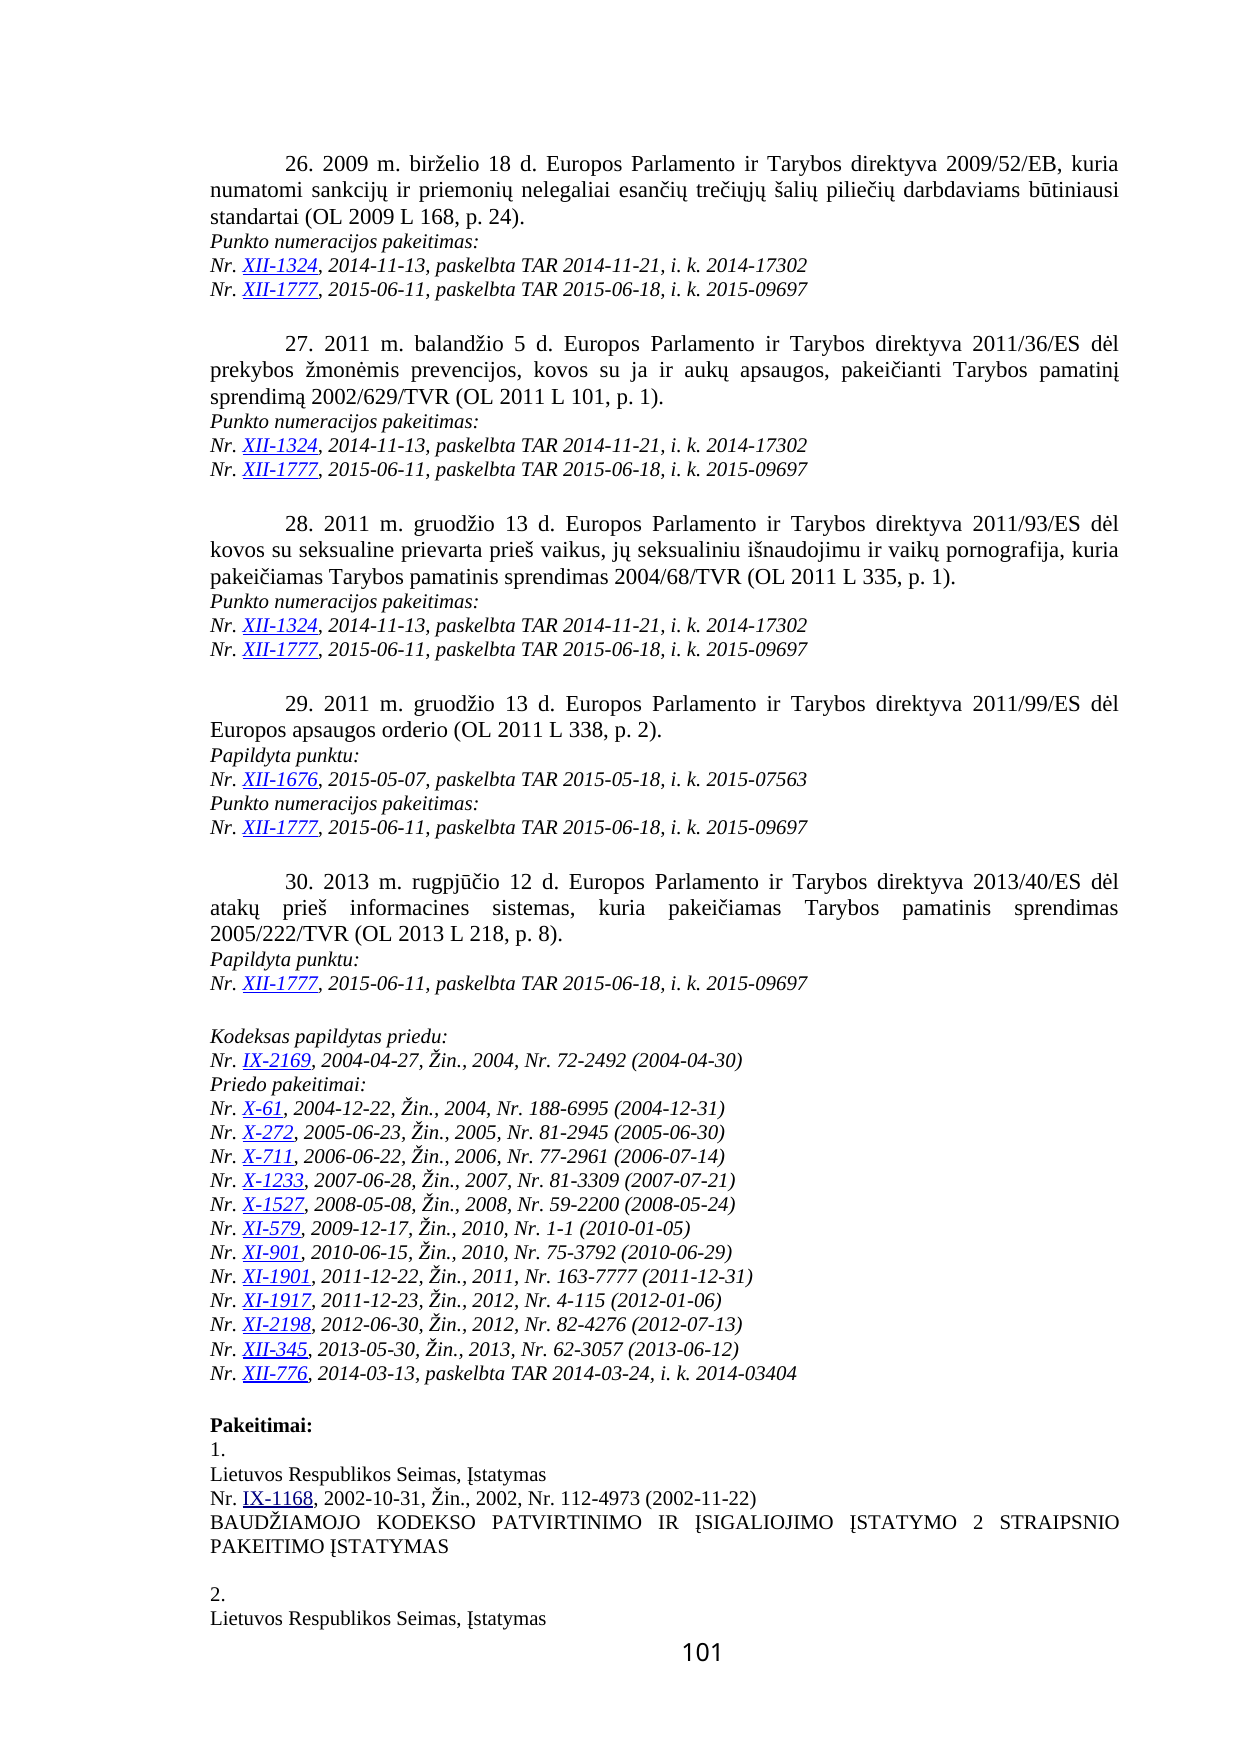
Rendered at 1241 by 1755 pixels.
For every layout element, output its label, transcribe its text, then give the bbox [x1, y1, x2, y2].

text Nr. IX-2169, 2004-04-27, Žin., 2004, Nr. 72-2492 (2004-04-30) [210, 1048, 1120, 1072]
text Nr. XII-776, 2014-03-13, paskelbta TAR 2014-03-24, i. k. 2014-03404 [210, 1361, 1120, 1384]
text Nr. XI-1917, 2011-12-23, Žin., 2012, Nr. 4-115 (2012-01-06) [210, 1288, 1120, 1312]
text Nr. X-272, 2005-06-23, Žin., 2005, Nr. 81-2945 (2005-06-30) [210, 1120, 1120, 1144]
text 1. [210, 1437, 1120, 1461]
text Nr. XII-1324, 2014-11-13, paskelbta TAR 2014-11-21, i. k. 2014-17302 [210, 613, 1120, 637]
text Nr. X-1233, 2007-06-28, Žin., 2007, Nr. 81-3309 (2007-07-21) [210, 1168, 1120, 1192]
text Punkto numeracijos pakeitimas: [210, 229, 1120, 253]
text Pakeitimai: [210, 1413, 1120, 1437]
text 30. 2013 m. rugpjūčio 12 d. Europos Parlamento ir Tarybos direktyva 2013/40/ES dėl atakų prieš informacines sistemas, kuria pakeičiamas Tarybos pamatinis sprendimas 2005/222/TVR (OL 2013 L 218, p. 8). [210, 868, 1120, 947]
text Nr. IX-1168, 2002-10-31, Žin., 2002, Nr. 112-4973 (2002-11-22) [210, 1486, 1120, 1509]
text Lietuvos Respublikos Seimas, Įstatymas [210, 1606, 1120, 1630]
text Nr. XII-1324, 2014-11-13, paskelbta TAR 2014-11-21, i. k. 2014-17302 [210, 433, 1120, 457]
text Nr. XII-345, 2013-05-30, Žin., 2013, Nr. 62-3057 (2013-06-12) [210, 1336, 1120, 1361]
text 29. 2011 m. gruodžio 13 d. Europos Parlamento ir Tarybos direktyva 2011/99/ES dėl Europos apsaugos orderio (OL 2011 L 338, p. 2). [210, 690, 1120, 743]
text Nr. XII-1777, 2015-06-11, paskelbta TAR 2015-06-18, i. k. 2015-09697 [210, 637, 1120, 661]
text Nr. XII-1324, 2014-11-13, paskelbta TAR 2014-11-21, i. k. 2014-17302 [210, 253, 1120, 277]
text Kodeksas papildytas priedu: [210, 1024, 1120, 1048]
text Punkto numeracijos pakeitimas: [210, 409, 1120, 433]
text Nr. X-711, 2006-06-22, Žin., 2006, Nr. 77-2961 (2006-07-14) [210, 1144, 1120, 1168]
text Nr. XII-1777, 2015-06-11, paskelbta TAR 2015-06-18, i. k. 2015-09697 [210, 815, 1120, 839]
text Nr. XII-1777, 2015-06-11, paskelbta TAR 2015-06-18, i. k. 2015-09697 [210, 277, 1120, 301]
text Nr. X-61, 2004-12-22, Žin., 2004, Nr. 188-6995 (2004-12-31) [210, 1096, 1120, 1120]
text Papildyta punktu: [210, 947, 1120, 971]
text Nr. XII-1676, 2015-05-07, paskelbta TAR 2015-05-18, i. k. 2015-07563 [210, 767, 1120, 791]
text 2. [210, 1582, 1120, 1606]
text Priedo pakeitimai: [210, 1072, 1120, 1096]
text Nr. XI-901, 2010-06-15, Žin., 2010, Nr. 75-3792 (2010-06-29) [210, 1240, 1120, 1264]
text Lietuvos Respublikos Seimas, Įstatymas [210, 1461, 1120, 1486]
text Nr. XII-1777, 2015-06-11, paskelbta TAR 2015-06-18, i. k. 2015-09697 [210, 457, 1120, 481]
text Nr. XI-579, 2009-12-17, Žin., 2010, Nr. 1-1 (2010-01-05) [210, 1216, 1120, 1240]
text Papildyta punktu: [210, 743, 1120, 767]
text BAUDŽIAMOJO KODEKSO PATVIRTINIMO IR ĮSIGALIOJIMO ĮSTATYMO 2 STRAIPSNIO PAKEITIMO ĮSTATYMAS [210, 1509, 1120, 1558]
text Nr. XI-1901, 2011-12-22, Žin., 2011, Nr. 163-7777 (2011-12-31) [210, 1264, 1120, 1288]
text 26. 2009 m. birželio 18 d. Europos Parlamento ir Tarybos direktyva 2009/52/EB, kuria numatomi sankcijų ir priemonių nelegaliai esančių trečiųjų šalių piliečių darbdaviams būtiniausi standartai (OL 2009 L 168, p. 24). [210, 150, 1120, 229]
text Nr. X-1527, 2008-05-08, Žin., 2008, Nr. 59-2200 (2008-05-24) [210, 1192, 1120, 1216]
text Punkto numeracijos pakeitimas: [210, 589, 1120, 613]
text Nr. XII-1777, 2015-06-11, paskelbta TAR 2015-06-18, i. k. 2015-09697 [210, 971, 1120, 995]
text 28. 2011 m. gruodžio 13 d. Europos Parlamento ir Tarybos direktyva 2011/93/ES dėl kovos su seksualine prievarta prieš vaikus, jų seksualiniu išnaudojimu ir vaikų pornografija, kuria pakeičiamas Tarybos pamatinis sprendimas 2004/68/TVR (OL 2011 L 335, p. 1). [210, 510, 1120, 589]
text Punkto numeracijos pakeitimas: [210, 791, 1120, 815]
text Nr. XI-2198, 2012-06-30, Žin., 2012, Nr. 82-4276 (2012-07-13) [210, 1312, 1120, 1336]
text 27. 2011 m. balandžio 5 d. Europos Parlamento ir Tarybos direktyva 2011/36/ES dėl prekybos žmonėmis prevencijos, kovos su ja ir aukų apsaugos, pakeičianti Tarybos pamatinį sprendimą 2002/629/TVR (OL 2011 L 101, p. 1). [210, 330, 1120, 409]
